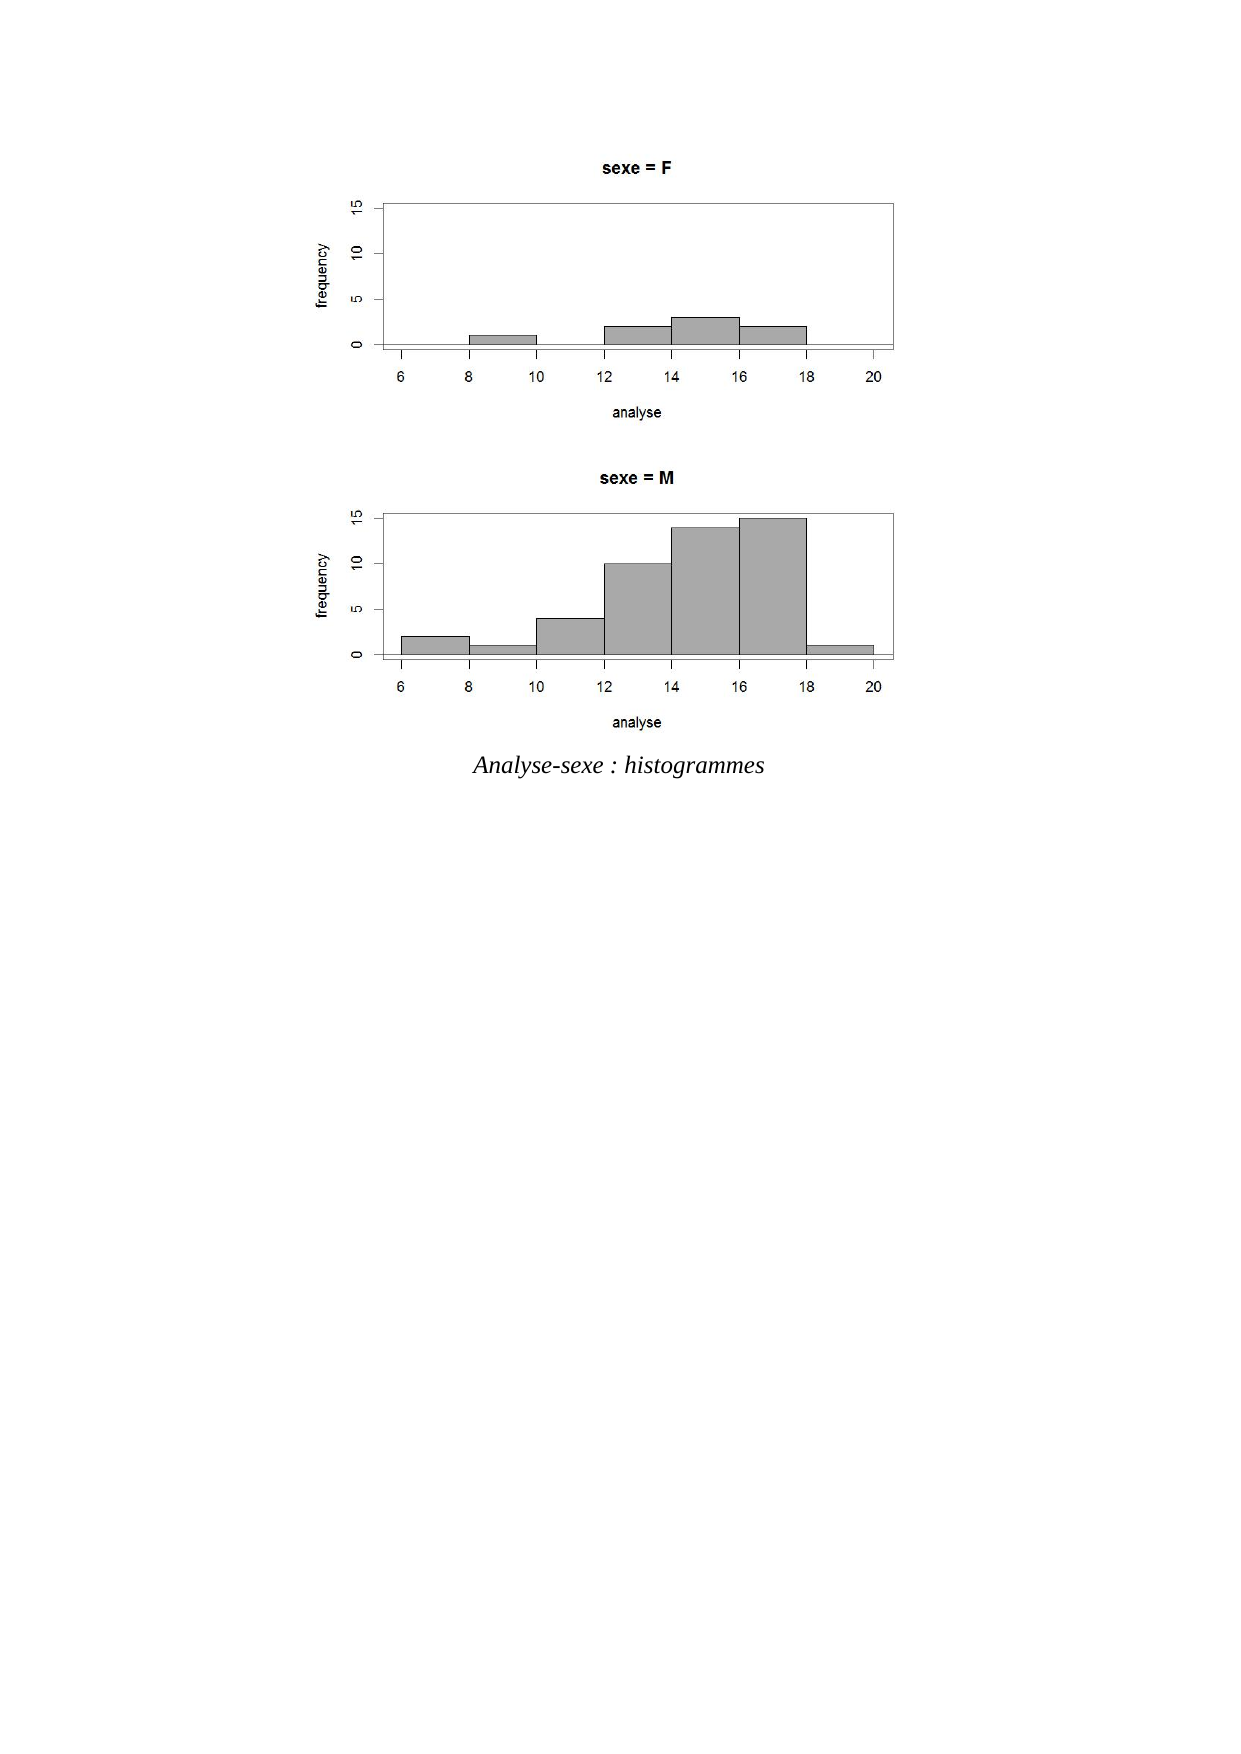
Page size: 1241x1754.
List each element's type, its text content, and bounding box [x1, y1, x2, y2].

picture [310, 130, 930, 750]
text Analyse-sexe : histogrammes [310, 750, 930, 779]
